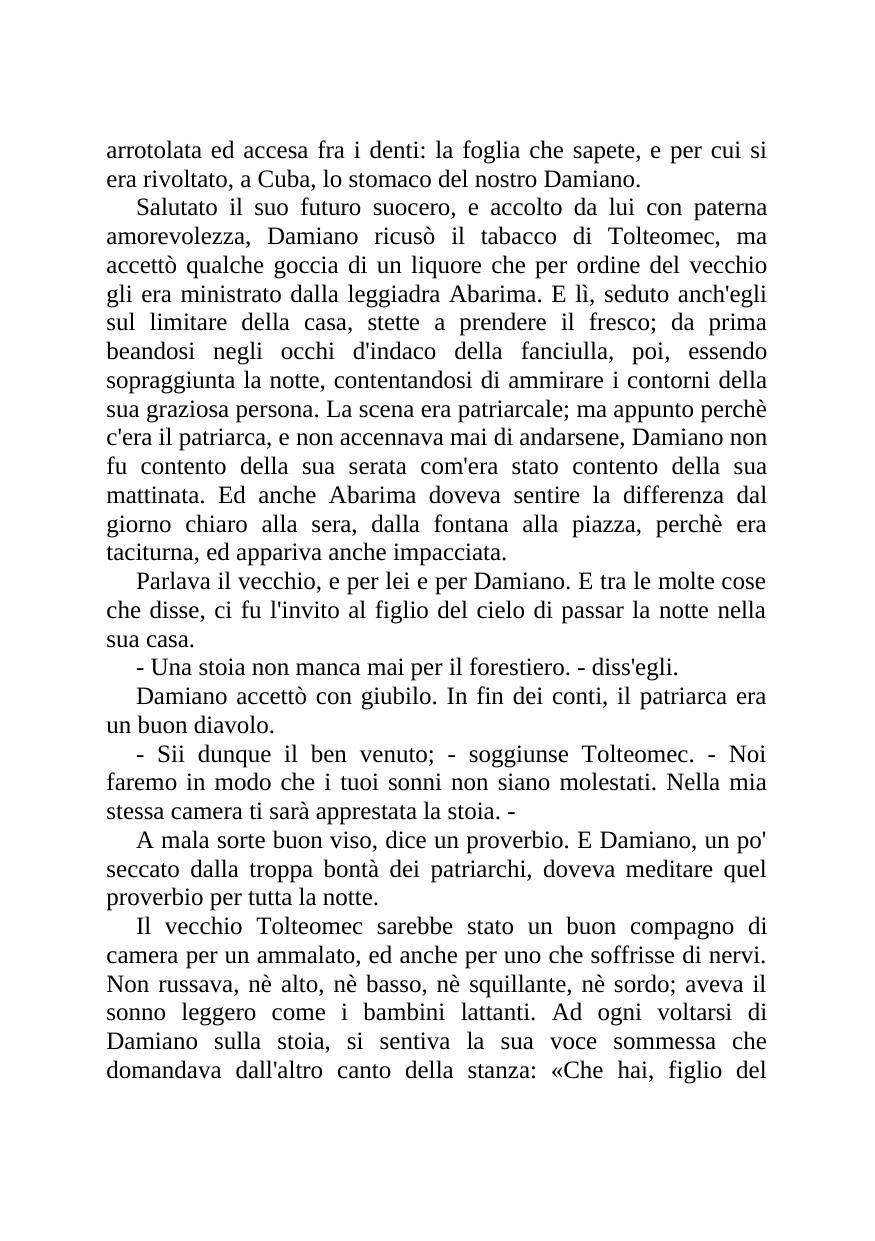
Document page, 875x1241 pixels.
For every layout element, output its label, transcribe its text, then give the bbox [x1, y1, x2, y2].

text Damiano accettò con giubilo. In fin dei conti, il patriarca era un buon diavolo. [106, 681, 768, 739]
text Parlava il vecchio, e per lei e per Damiano. E tra le molte cose che disse, ci fu l'invito al figlio del cielo di passar la notte nella sua casa. [106, 566, 768, 652]
text Salutato il suo futuro suocero, e accolto da lui con paterna amorevolezza, Damiano ricusò il tabacco di Tolteomec, ma accettò qualche goccia di un liquore che per ordine del vecchio gli era ministrato dalla leggiadra Abarima. E lì, seduto anch'egli sul limitare della casa, stette a prendere il fresco; da prima beandosi negli occhi d'indaco della fanciulla, poi, essendo sopraggiunta la notte, contentandosi di ammirare i contorni della sua graziosa persona. La scena era patriarcale; ma appunto perchè c'era il patriarca, e non accennava mai di andarsene, Damiano non fu contento della sua serata com'era stato contento della sua mattinata. Ed anche Abarima doveva sentire la differenza dal giorno chiaro alla sera, dalla fontana alla piazza, perchè era taciturna, ed appariva anche impacciata. [106, 192, 768, 566]
text - Sii dunque il ben venuto; - soggiunse Tolteomec. - Noi faremo in modo che i tuoi sonni non siano molestati. Nella mia stessa camera ti sarà apprestata la stoia. - [106, 739, 768, 825]
text arrotolata ed accesa fra i denti: la foglia che sapete, e per cui si era rivoltato, a Cuba, lo stomaco del nostro Damiano. [106, 135, 768, 192]
text A mala sorte buon viso, dice un proverbio. E Damiano, un po' seccato dalla troppa bontà dei patriarchi, doveva meditare quel proverbio per tutta la notte. [106, 825, 768, 911]
text - Una stoia non manca mai per il forestiero. - diss'egli. [106, 652, 768, 681]
text Il vecchio Tolteomec sarebbe stato un buon compagno di camera per un ammalato, ed anche per uno che soffrisse di nervi. Non russava, nè alto, nè basso, nè squillante, nè sordo; aveva il sonno leggero come i bambini lattanti. Ad ogni voltarsi di Damiano sulla stoia, si sentiva la sua voce sommessa che domandava dall'altro canto della stanza: «Che hai, figlio del [106, 911, 768, 1084]
